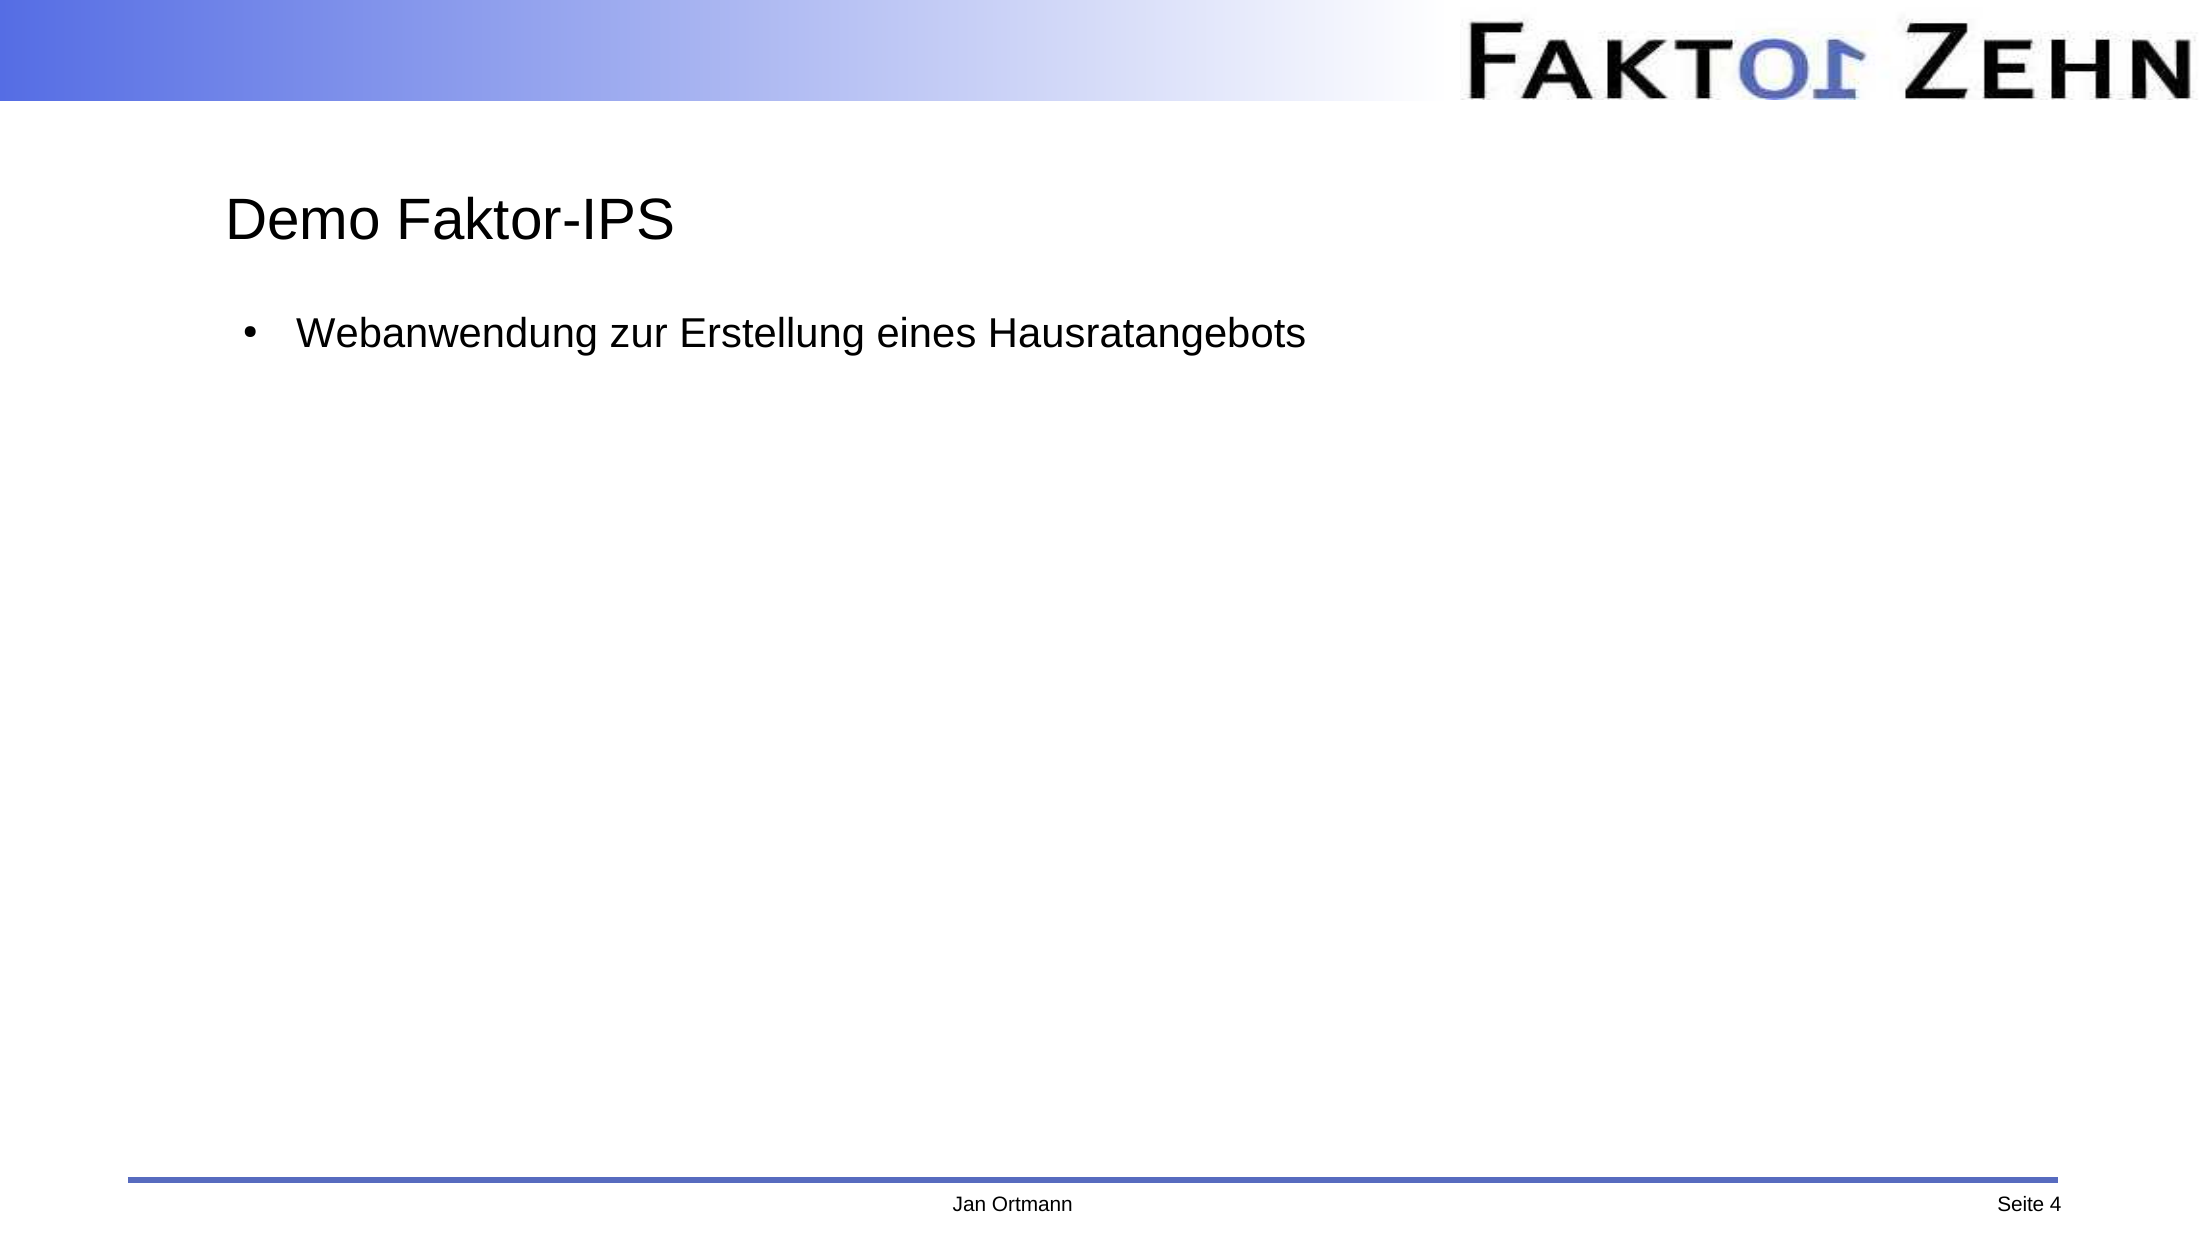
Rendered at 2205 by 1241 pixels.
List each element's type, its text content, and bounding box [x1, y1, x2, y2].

list Webanwendung zur Erstellung eines Hausratangebots [225, 310, 1981, 1078]
picture [1460, 7, 2202, 100]
title Demo Faktor-IPS [225, 142, 1981, 296]
